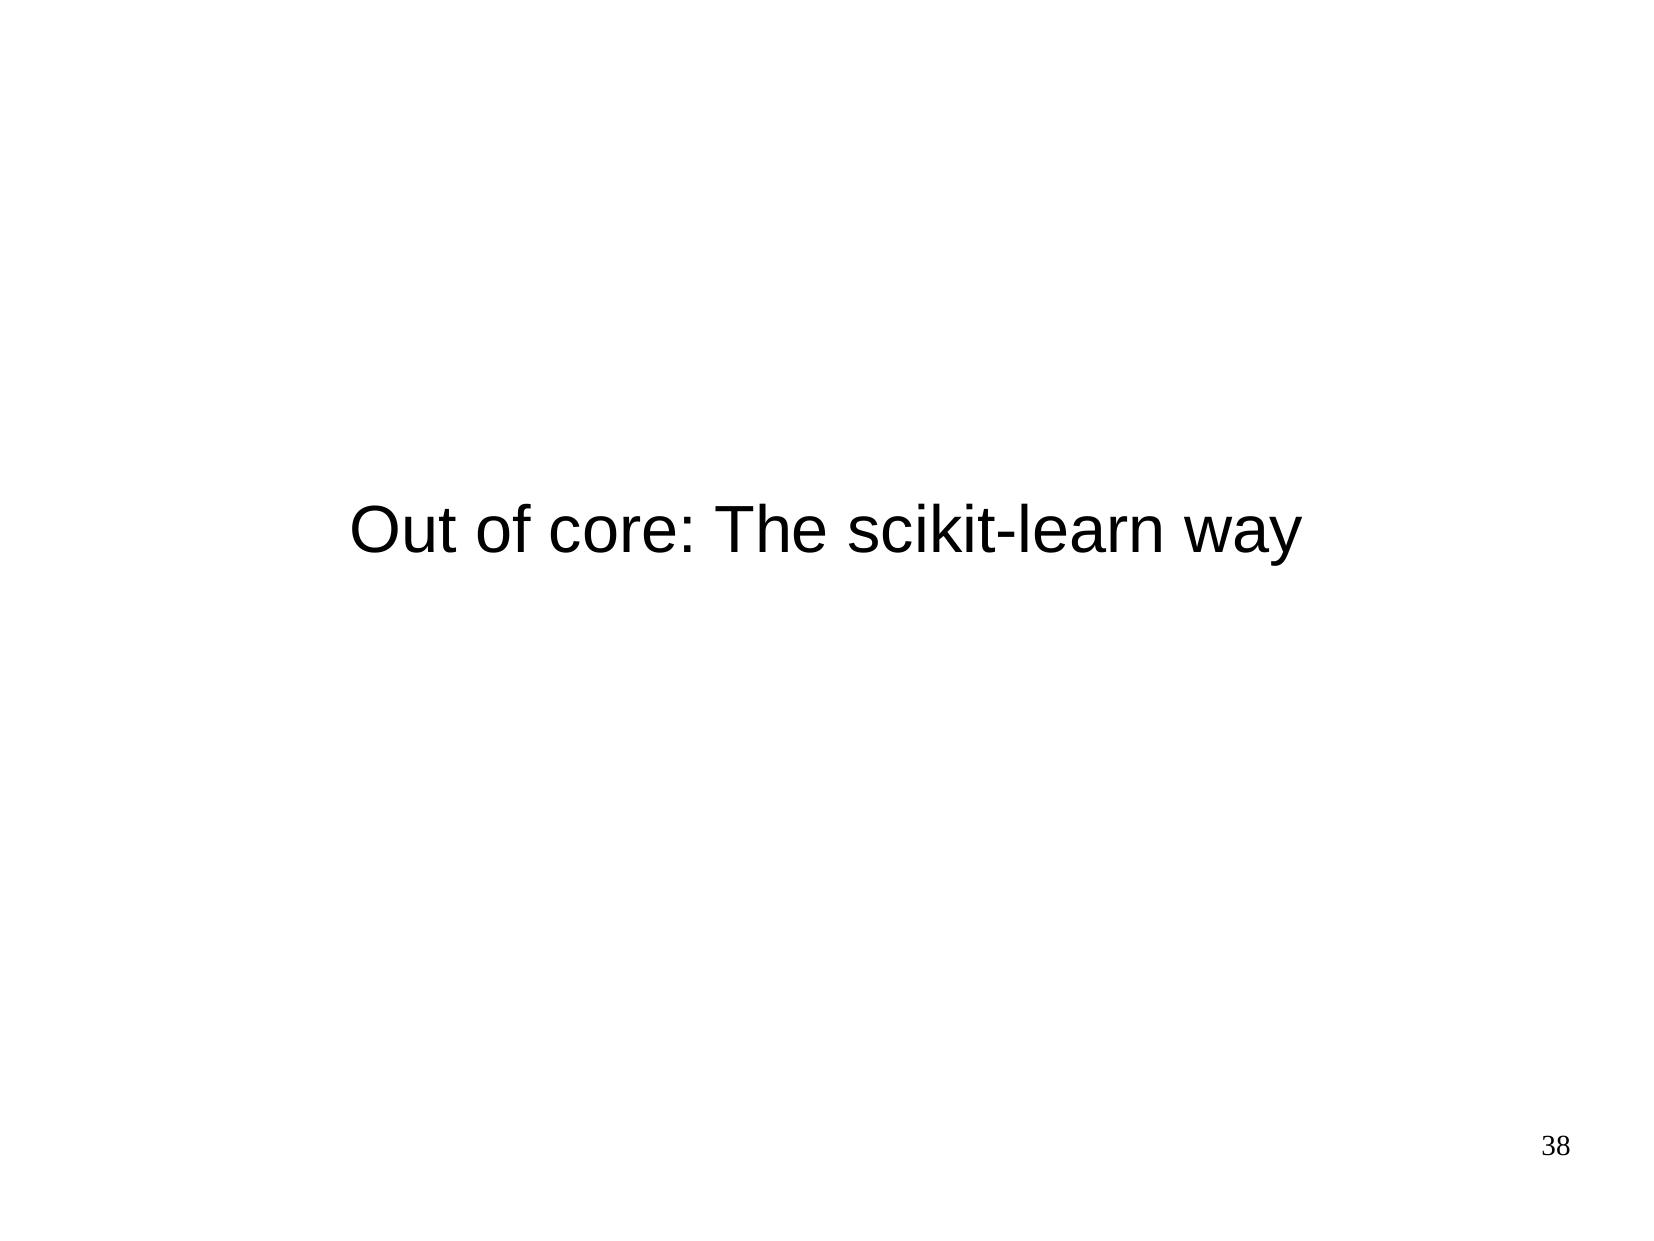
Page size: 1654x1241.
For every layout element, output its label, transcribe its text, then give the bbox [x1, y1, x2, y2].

subtitle Out of core: The scikit-learn way [82, 49, 1571, 1010]
